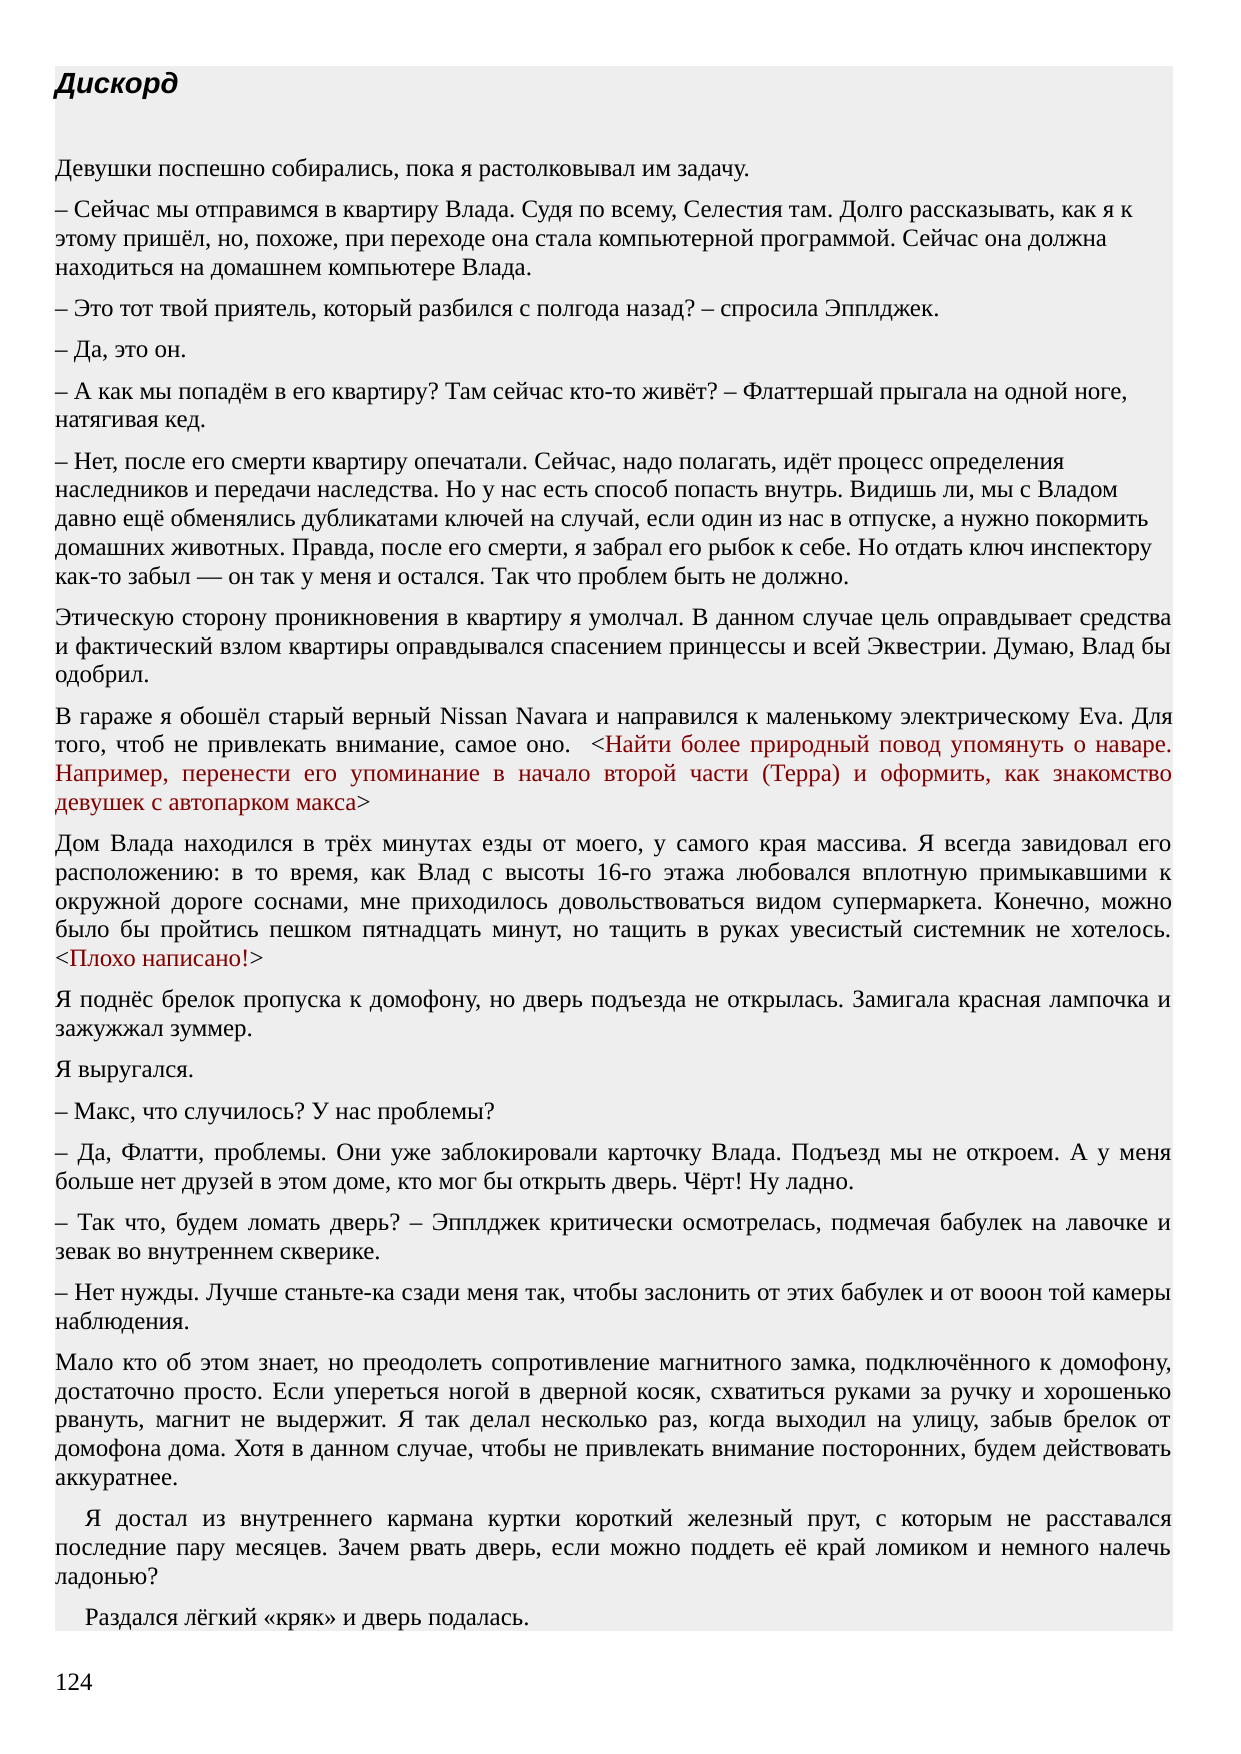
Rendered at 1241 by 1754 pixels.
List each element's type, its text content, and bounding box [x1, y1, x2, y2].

text В гараже я обошёл старый верный Nissan Navara и направился к маленькому электрическому Eva. Для того, чтоб не привлекать внимание, самое оно. <Найти более природный повод упомянуть о наваре. Например, перенести его упоминание в начало второй части (Терра) и оформить, как знакомство девушек с автопарком макса> [55, 701, 1173, 816]
text Этическую сторону проникновения в квартиру я умолчал. В данном случае цель оправдывает средства и фактический взлом квартиры оправдывался спасением принцессы и всей Эквестрии. Думаю, Влад бы одобрил. [55, 602, 1173, 688]
text – Нет, после его смерти квартиру опечатали. Сейчас, надо полагать, идёт процесс определения наследников и передачи наследства. Но у нас есть способ попасть внутрь. Видишь ли, мы с Владом давно ещё обменялись дубликатами ключей на случай, если один из нас в отпуске, а нужно покормить домашних животных. Правда, после его смерти, я забрал его рыбок к себе. Но отдать ключ инспектору как-то забыл — он так у меня и остался. Так что проблем быть не должно. [55, 446, 1173, 589]
text – Так что, будем ломать дверь? – Эпплджек критически осмотрелась, подмечая бабулек на лавочке и зевак во внутреннем скверике. [55, 1207, 1173, 1264]
list Мало кто об этом знает, но преодолеть сопротивление магнитного замка, подключённого к домофону, достаточно просто. Если упереться ногой в дверной косяк, схватиться руками за ручку и хорошенько рвануть, магнит не выдержит. Я так делал несколько раз, когда выходил на улицу, забыв брелок от домофона дома. Хотя в данном случае, чтобы не привлекать внимание посторонних, будем действовать аккуратнее. [55, 1347, 1173, 1491]
text – Нет нужды. Лучше станьте-ка сзади меня так, чтобы заслонить от этих бабулек и от вооон той камеры наблюдения. [55, 1277, 1173, 1334]
text – Макс, что случилось? У нас проблемы? [55, 1096, 1173, 1124]
text – Да, это он. [55, 334, 1173, 363]
text – Это тот твой приятель, который разбился с полгода назад? – спросила Эпплджек. [55, 293, 1173, 322]
text Я выругался. [55, 1054, 1173, 1083]
subtitle Дискорд [55, 66, 1173, 99]
text Девушки поспешно собирались, пока я растолковывал им задачу. [55, 153, 1173, 182]
text – Сейчас мы отправимся в квартиру Влада. Судя по всему, Селестия там. Долго рассказывать, как я к этому пришёл, но, похоже, при переходе она стала компьютерной программой. Сейчас она должна находиться на домашнем компьютере Влада. [55, 194, 1173, 281]
text Раздался лёгкий «кряк» и дверь подалась. [55, 1602, 1173, 1631]
text Я поднёс брелок пропуска к домофону, но дверь подъезда не открылась. Замигала красная лампочка и зажужжал зуммер. [55, 984, 1173, 1042]
text – Да, Флатти, проблемы. Они уже заблокировали карточку Влада. Подъезд мы не откроем. А у меня больше нет друзей в этом доме, кто мог бы открыть дверь. Чёрт! Ну ладно. [55, 1137, 1173, 1194]
text Я достал из внутреннего кармана куртки короткий железный прут, с которым не расставался последние пару месяцев. Зачем рвать дверь, если можно поддеть её край ломиком и немного налечь ладонью? [55, 1503, 1173, 1589]
text – А как мы попадём в его квартиру? Там сейчас кто-то живёт? – Флаттершай прыгала на одной ноге, натягивая кед. [55, 376, 1173, 433]
text Дом Влада находился в трёх минутах езды от моего, у самого края массива. Я всегда завидовал его расположению: в то время, как Влад с высоты 16-го этажа любовался вплотную примыкавшими к окружной дороге соснами, мне приходилось довольствоваться видом супермаркета. Конечно, можно было бы пройтись пешком пятнадцать минут, но тащить в руках увесистый системник не хотелось. <Плохо написано!> [55, 828, 1173, 972]
